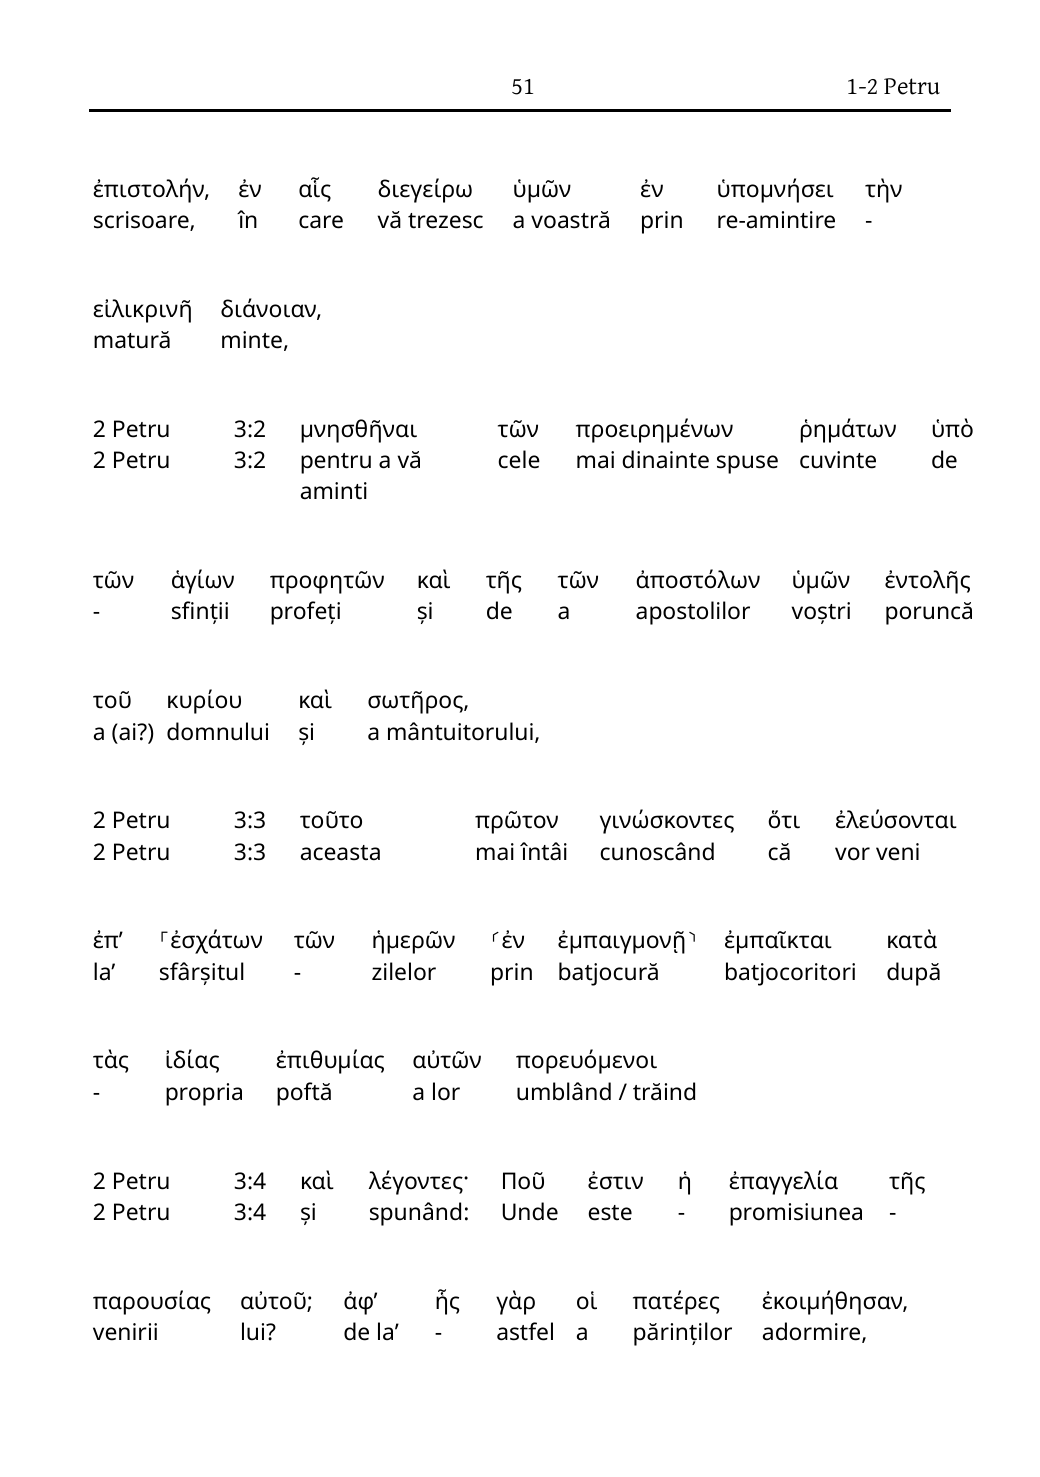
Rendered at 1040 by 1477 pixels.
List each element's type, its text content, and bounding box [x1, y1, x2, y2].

table_cell γινώσκοντες [595, 804, 763, 836]
table_cell - [89, 595, 166, 627]
table_cell τοῦτο [295, 804, 471, 836]
table_cell zilelor [367, 956, 486, 987]
table_cell a lor [408, 1076, 511, 1107]
table_cell ἐλεύσονται [831, 804, 981, 836]
table_cell ἐντολῆς [880, 564, 998, 595]
table_cell κατὰ [882, 924, 970, 956]
table_cell τῆς [481, 564, 553, 595]
table_cell 2 Petru [89, 1196, 229, 1227]
table_cell τῶν [89, 564, 166, 595]
table_cell γὰρ [492, 1285, 571, 1316]
table_cell batjocură [553, 956, 720, 987]
table_cell ἐκοιμήθησαν, [758, 1285, 934, 1316]
table_cell μνησθῆναι [295, 413, 493, 444]
table_cell prin [636, 204, 712, 235]
table_header [831, 773, 981, 804]
table_cell a [571, 1316, 628, 1347]
table_header [295, 773, 471, 804]
table_header [89, 1133, 229, 1164]
table_cell καὶ [413, 564, 481, 595]
table_cell și [296, 1196, 364, 1227]
table_cell ἀφ’ [339, 1285, 430, 1316]
table_header [339, 1254, 430, 1285]
table_header [882, 893, 970, 924]
table_cell ὑπὸ [927, 413, 1003, 444]
table_header [724, 1133, 885, 1164]
table_cell de la’ [339, 1316, 430, 1347]
table_cell οἱ [571, 1285, 628, 1316]
table_cell re-amintire [712, 204, 861, 235]
table_header [492, 1254, 571, 1285]
table_cell ἀποστόλων [631, 564, 787, 595]
table_header [265, 533, 412, 564]
table_header [861, 141, 934, 172]
table_header [230, 1133, 296, 1164]
table_header [230, 381, 295, 413]
table_header [553, 533, 631, 564]
table_cell εἰλικρινῆ [89, 293, 216, 324]
table_cell ἡμερῶν [367, 924, 486, 956]
table_header [364, 1133, 496, 1164]
table_cell 3:4 [230, 1165, 296, 1196]
table_header [162, 653, 294, 684]
table_cell καὶ [294, 684, 363, 715]
table_header [674, 1133, 724, 1164]
table_cell διεγείρω [373, 173, 508, 204]
table_cell sfârșitul [155, 956, 289, 987]
table_cell ἐν [636, 173, 712, 204]
table_header [373, 141, 508, 172]
table_header [628, 1254, 757, 1285]
table_cell - [290, 956, 367, 987]
table_header [408, 1013, 511, 1044]
table_cell care [294, 204, 373, 235]
table_cell spunând: [364, 1196, 496, 1227]
table_cell a mântuitorului, [363, 715, 556, 747]
table_cell promisiunea [724, 1196, 885, 1227]
table_cell că [763, 836, 831, 867]
table_cell τῶν [553, 564, 631, 595]
table_cell apostolilor [631, 595, 787, 627]
table_cell lui? [236, 1316, 339, 1347]
table_cell κυρίου [162, 684, 294, 715]
table_cell προφητῶν [265, 564, 412, 595]
table_cell - [861, 204, 934, 235]
table_header [636, 141, 712, 172]
table_header [236, 1254, 339, 1285]
table_header [290, 893, 367, 924]
table_cell după [882, 956, 970, 987]
table_cell ἐπιστολήν, [89, 173, 234, 204]
table_cell 3:2 [230, 413, 295, 444]
table_cell - [89, 1076, 160, 1107]
table_cell domnului [162, 715, 294, 747]
table_cell ⸀ἐσχάτων [155, 924, 289, 956]
table_cell ἰδίας [160, 1045, 271, 1076]
table_cell αὐτοῦ; [236, 1285, 339, 1316]
table_cell la’ [89, 956, 154, 987]
table_cell ἐμπαῖκται [720, 924, 882, 956]
table_header [712, 141, 861, 172]
table_cell minte, [216, 324, 348, 355]
table_cell a voastră [508, 204, 636, 235]
table_cell este [583, 1196, 673, 1227]
table_cell venirii [89, 1316, 236, 1347]
table_header [763, 773, 831, 804]
table_cell ὑμῶν [787, 564, 880, 595]
table_header [230, 773, 295, 804]
table_header [89, 893, 154, 924]
table_header [295, 381, 493, 413]
table_cell ἐπ’ [89, 924, 154, 956]
table_header [885, 1133, 957, 1164]
table_header [89, 1013, 160, 1044]
table_cell vor veni [831, 836, 981, 867]
table_header [486, 893, 553, 924]
table_cell τῶν [290, 924, 367, 956]
table_cell 3:2 [230, 444, 295, 506]
table_cell scrisoare, [89, 204, 234, 235]
table_cell propria [160, 1076, 271, 1107]
table_cell batjocoritori [720, 956, 882, 987]
table_cell Unde [496, 1196, 583, 1227]
table_cell ἐπιθυμίας [271, 1045, 408, 1076]
table_cell părinților [628, 1316, 757, 1347]
table_cell poftă [271, 1076, 408, 1107]
table_cell ⸂ἐν [486, 924, 553, 956]
table_cell ἐμπαιγμονῇ⸃ [553, 924, 720, 956]
table_header [294, 141, 373, 172]
table_cell τοῦ [89, 684, 162, 715]
table_cell σωτῆρος, [363, 684, 556, 715]
table_header [234, 141, 294, 172]
table_header [471, 773, 595, 804]
table_header [89, 141, 234, 172]
table_cell παρουσίας [89, 1285, 236, 1316]
table_header [271, 1013, 408, 1044]
table_cell de [481, 595, 553, 627]
table_header [89, 653, 162, 684]
table_cell astfel [492, 1316, 571, 1347]
table_header [89, 381, 229, 413]
table_cell πρῶτον [471, 804, 595, 836]
table_header [571, 381, 795, 413]
table_cell 2 Petru [89, 1165, 229, 1196]
table_header [89, 261, 216, 293]
table_cell ἁγίων [166, 564, 265, 595]
table_cell a (ai?) [89, 715, 162, 747]
table_header [294, 653, 363, 684]
table_cell τῆς [885, 1165, 957, 1196]
table_cell προειρημένων [571, 413, 795, 444]
table_cell a [553, 595, 631, 627]
table_cell - [885, 1196, 957, 1227]
table_header [216, 261, 348, 293]
table_cell cele [493, 444, 571, 506]
table_cell mai întâi [471, 836, 595, 867]
table_cell 2 Petru [89, 804, 229, 836]
table_cell 3:3 [230, 804, 295, 836]
table_cell ἐν [234, 173, 294, 204]
table_cell în [234, 204, 294, 235]
table_cell τὴν [861, 173, 934, 204]
table_cell ἧς [430, 1285, 492, 1316]
table_cell - [430, 1316, 492, 1347]
table_header [553, 893, 720, 924]
table_cell pentru a vă aminti [295, 444, 493, 506]
table_cell ὑπομνήσει [712, 173, 861, 204]
table_cell Ποῦ [496, 1165, 583, 1196]
table_cell profeți [265, 595, 412, 627]
table_cell ἐπαγγελία [724, 1165, 885, 1196]
table_cell ἡ [674, 1165, 724, 1196]
table_header [160, 1013, 271, 1044]
table_cell 2 Petru [89, 413, 229, 444]
table_header [89, 773, 229, 804]
table_cell voștri [787, 595, 880, 627]
table_header [89, 533, 166, 564]
table_cell sfinții [166, 595, 265, 627]
table_cell ὑμῶν [508, 173, 636, 204]
table_cell 3:3 [230, 836, 295, 867]
table_header [496, 1133, 583, 1164]
table_header [631, 533, 787, 564]
table_cell 2 Petru [89, 444, 229, 506]
table_header [927, 381, 1003, 413]
table_cell ἐστιν [583, 1165, 673, 1196]
table_header [595, 773, 763, 804]
table_cell αὐτῶν [408, 1045, 511, 1076]
table_cell cuvinte [795, 444, 927, 506]
table_cell καὶ [296, 1165, 364, 1196]
table_header [89, 1254, 236, 1285]
table_cell umblând / trăind [511, 1076, 750, 1107]
table_cell τῶν [493, 413, 571, 444]
table_cell ῥημάτων [795, 413, 927, 444]
table_header [571, 1254, 628, 1285]
table_cell și [413, 595, 481, 627]
table_header [481, 533, 553, 564]
table_cell adormire, [758, 1316, 934, 1347]
table_cell vă trezesc [373, 204, 508, 235]
table_header [296, 1133, 364, 1164]
table_cell 2 Petru [89, 836, 229, 867]
table_cell aceasta [295, 836, 471, 867]
table_cell prin [486, 956, 553, 987]
table_cell τὰς [89, 1045, 160, 1076]
table_cell cunoscând [595, 836, 763, 867]
table_cell ὅτι [763, 804, 831, 836]
table_header [363, 653, 556, 684]
table_cell poruncă [880, 595, 998, 627]
table_cell διάνοιαν, [216, 293, 348, 324]
table_cell πορευόμενοι [511, 1045, 750, 1076]
table_header [430, 1254, 492, 1285]
table_header [166, 533, 265, 564]
table_header [413, 533, 481, 564]
table_header [880, 533, 998, 564]
table_header [720, 893, 882, 924]
table_cell - [674, 1196, 724, 1227]
table_header [493, 381, 571, 413]
table_cell și [294, 715, 363, 747]
table_header [155, 893, 289, 924]
table_cell αἷς [294, 173, 373, 204]
table_header [758, 1254, 934, 1285]
table_cell λέγοντες· [364, 1165, 496, 1196]
table_cell 3:4 [230, 1196, 296, 1227]
table_cell matură [89, 324, 216, 355]
table_cell πατέρες [628, 1285, 757, 1316]
table_header [795, 381, 927, 413]
table_cell mai dinainte spuse [571, 444, 795, 506]
table_header [583, 1133, 673, 1164]
table_header [511, 1013, 750, 1044]
table_cell de [927, 444, 1003, 506]
table_header [508, 141, 636, 172]
table_header [367, 893, 486, 924]
table_header [787, 533, 880, 564]
